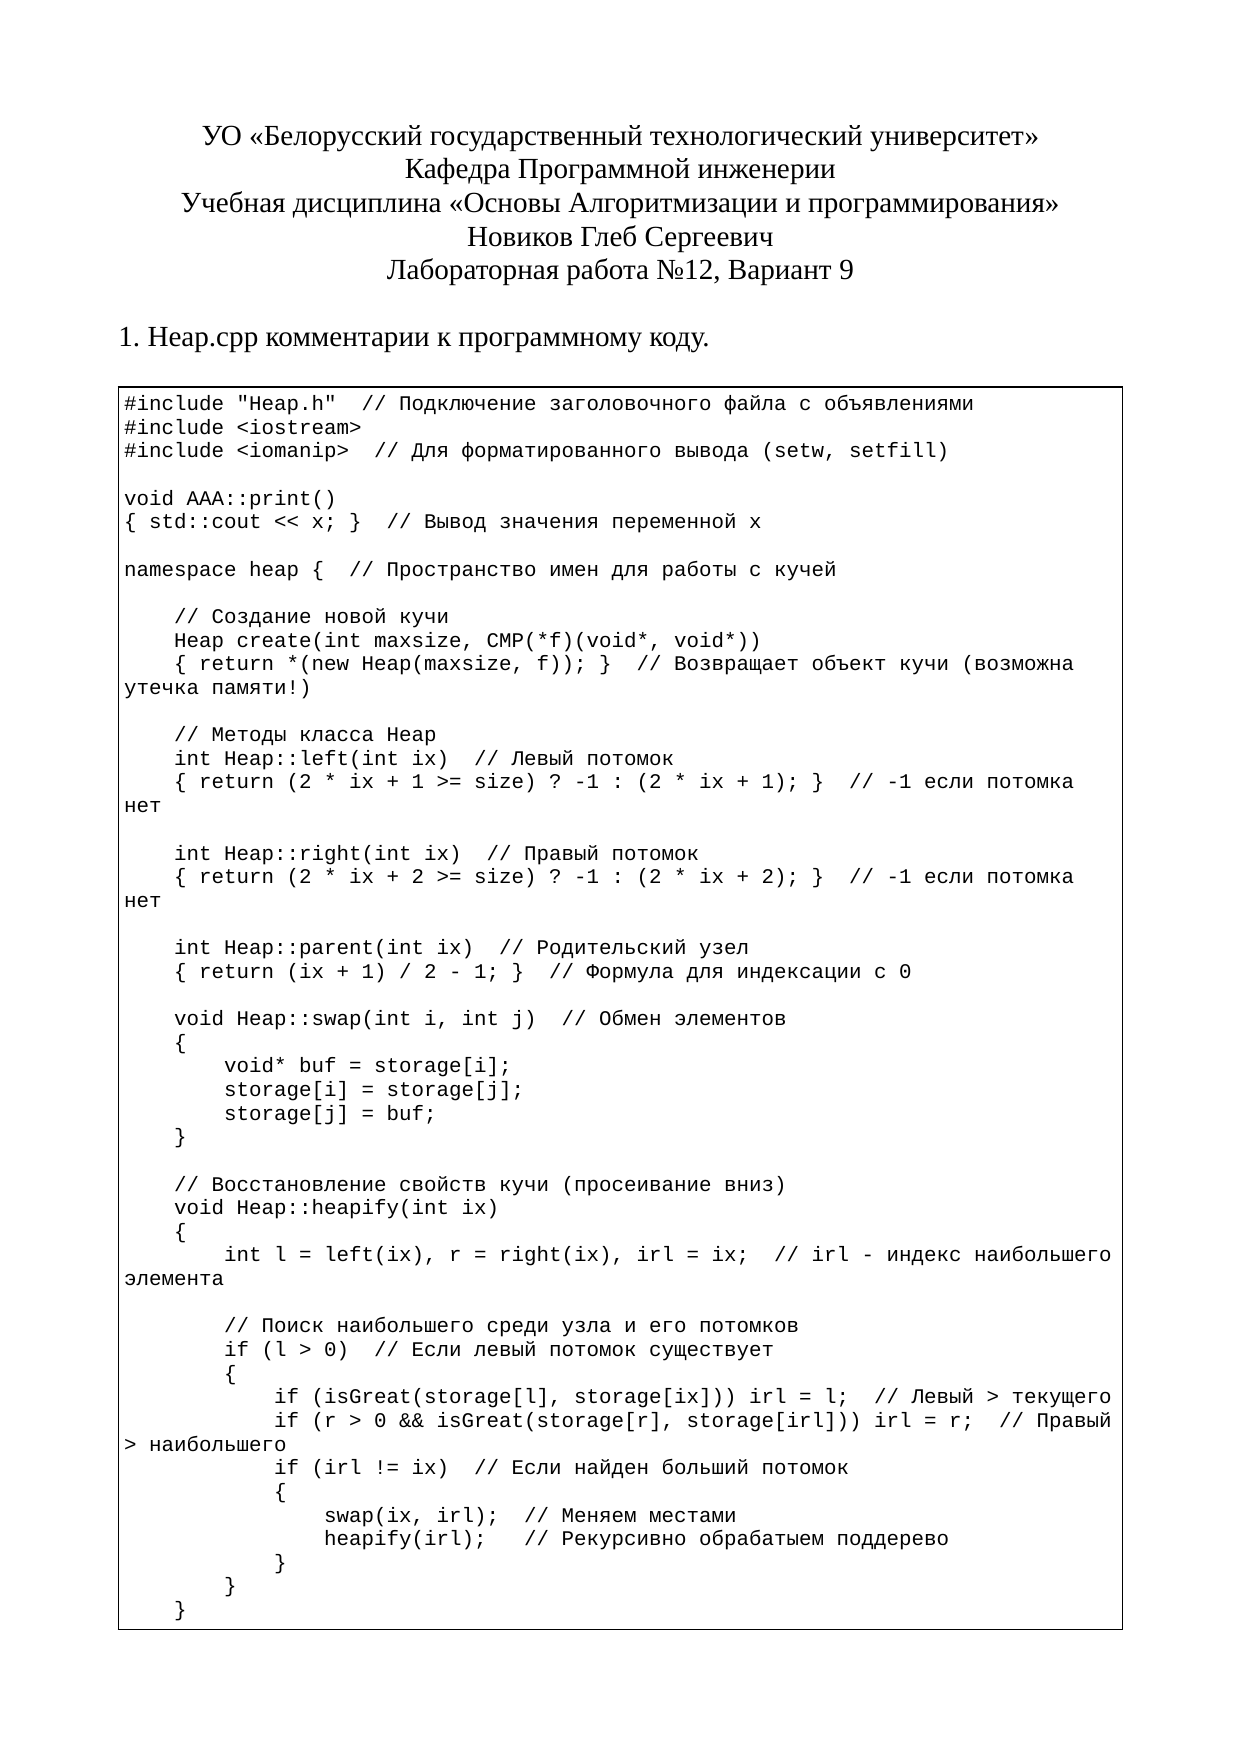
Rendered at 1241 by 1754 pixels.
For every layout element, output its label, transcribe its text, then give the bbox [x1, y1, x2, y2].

text Лабораторная работа №12, Вариант 9 [118, 252, 1122, 286]
text 1. Heap.cpp комментарии к программному коду. [118, 319, 1122, 353]
text Учебная дисциплина «Основы Алгоритмизации и программирования» [118, 185, 1122, 219]
text Кафедра Программной инженерии [118, 152, 1122, 185]
text УО «Белорусский государственный технологический университет» [118, 118, 1122, 152]
text Новиков Глеб Сергеевич [118, 219, 1122, 252]
table_header #include "Heap.h" // Подключение заголовочного файла с объявлениями #include <iostream> #include <iomanip> // Для форматированного вывода (setw, setfill) void AAA::print() { std::cout << x; } // Вывод значения переменной x namespace heap { // Пространство имен для работы с кучей // Создание новой кучи Heap create(int maxsize, CMP(*f)(void*, void*)) { return *(new Heap(maxsize, f)); } // Возвращает объект кучи (возможна утечка памяти!) // Методы класса Heap int Heap::left(int ix) // Левый потомок { return (2 * ix + 1 >= size) ? -1 : (2 * ix + 1); } // -1 если потомка нет int Heap::right(int ix) // Правый потомок { return (2 * ix + 2 >= size) ? -1 : (2 * ix + 2); } // -1 если потомка нет int Heap::parent(int ix) // Родительский узел { return (ix + 1) / 2 - 1; } // Формула для индексации с 0 void Heap::swap(int i, int j) // Обмен элементов { void* buf = storage[i]; storage[i] = storage[j]; storage[j] = buf; } // Восстановление свойств кучи (просеивание вниз) void Heap::heapify(int ix) { int l = left(ix), r = right(ix), irl = ix; // irl - индекс наибольшего элемента // Поиск наибольшего среди узла и его потомков if (l > 0) // Если левый потомок существует { if (isGreat(storage[l], storage[ix])) irl = l; // Левый > текущего if (r > 0 && isGreat(storage[r], storage[irl])) irl = r; // Правый > наибольшего if (irl != ix) // Если найден больший потомок { swap(ix, irl); // Меняем местами heapify(irl); // Рекурсивно обрабатыем поддерево } } } [119, 388, 1122, 1628]
